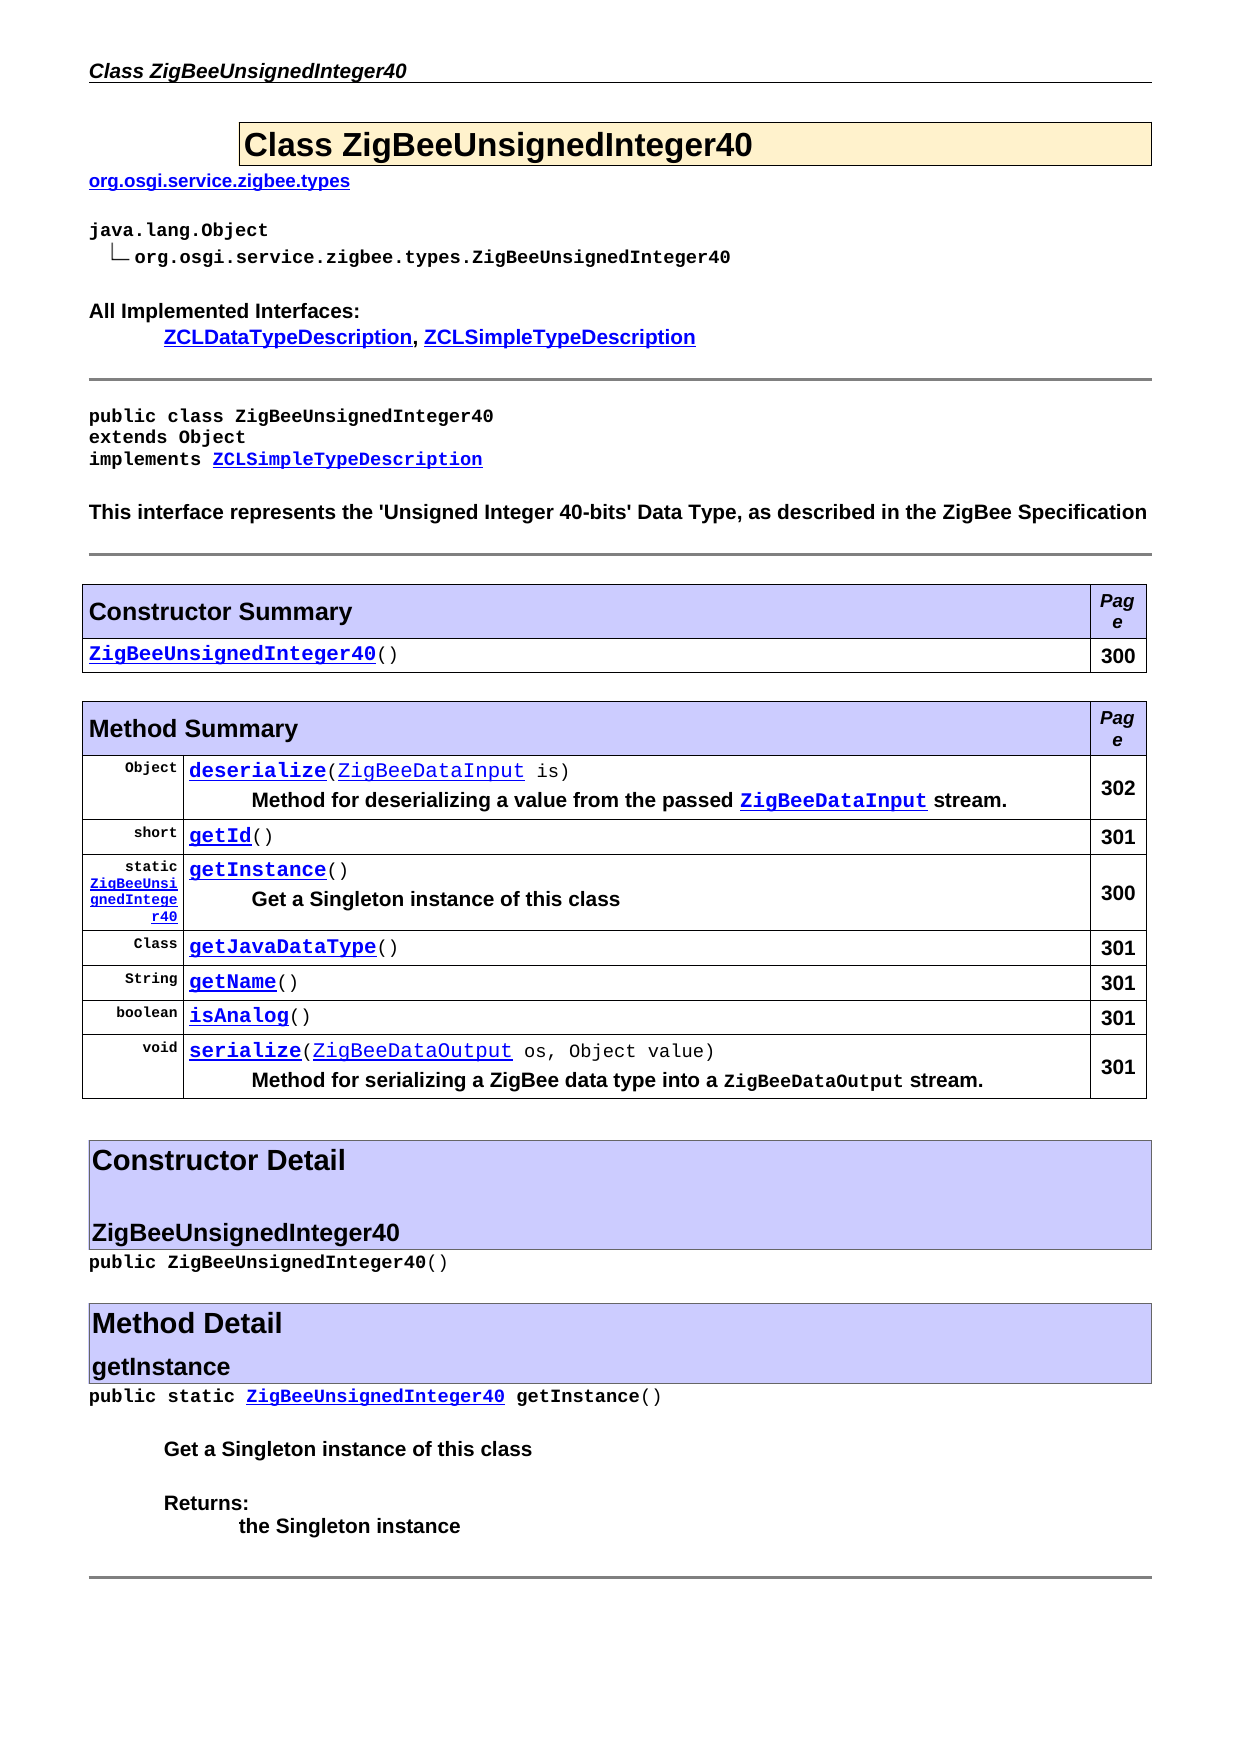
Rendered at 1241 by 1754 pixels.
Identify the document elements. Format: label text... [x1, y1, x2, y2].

text public class ZigBeeUnsignedInteger40 [88, 407, 1152, 428]
text public static ZigBeeUnsignedInteger40 getInstance() [88, 1387, 1152, 1408]
table_cell Object [83, 756, 183, 819]
subtitle Constructor Detail [90, 1141, 1151, 1177]
picture [111, 241, 135, 264]
text org.osgi.service.zigbee.types [88, 170, 1152, 191]
table_header Method Summary [83, 702, 1090, 755]
text the Singleton instance [238, 1514, 1152, 1538]
text ZCLDataTypeDescription, ZCLSimpleTypeDescription [163, 325, 1152, 349]
table_cell String [83, 966, 183, 999]
table_cell Class [83, 931, 183, 965]
table_cell static ZigBeeUnsignedInteger40 [83, 855, 183, 930]
subtitle ZigBeeUnsignedInteger40 [90, 1215, 1151, 1249]
text Returns: [163, 1490, 1152, 1514]
table_cell short [83, 820, 183, 853]
table_cell serialize(ZigBeeDataOutput os, Object value) Method for serializing a ZigBee data type into a ZigBeeDataOutput stream. [184, 1035, 1090, 1098]
text java.lang.Object [88, 221, 1152, 242]
table_cell 301 [1091, 820, 1146, 853]
table_header Page [1091, 585, 1146, 638]
text This interface represents the 'Unsigned Integer 40-bits' Data Type, as described in the ZigBee Specification [88, 500, 1152, 524]
subtitle Class ZigBeeUnsignedInteger40 [240, 123, 1151, 165]
text extends Object [88, 428, 1152, 449]
subtitle All Implemented Interfaces: [88, 298, 1152, 322]
table_cell getName() [184, 966, 1090, 999]
table_cell deserialize(ZigBeeDataInput is) Method for deserializing a value from the passed ZigBeeDataInput stream. [184, 756, 1090, 819]
table_cell void [83, 1035, 183, 1098]
table_cell ZigBeeUnsignedInteger40() [83, 639, 1090, 672]
table_cell getInstance() Get a Singleton instance of this class [184, 855, 1090, 930]
table_cell 300 [1091, 639, 1146, 672]
table_cell 301 [1091, 966, 1146, 999]
subtitle getInstance [90, 1349, 1151, 1383]
table_header Page [1091, 702, 1146, 755]
text public ZigBeeUnsignedInteger40() [88, 1253, 1152, 1274]
table_header Constructor Summary [83, 585, 1090, 638]
table_cell getId() [184, 820, 1090, 853]
text implements ZCLSimpleTypeDescription [88, 449, 1152, 471]
table_cell boolean [83, 1001, 183, 1034]
table_cell 301 [1091, 1035, 1146, 1098]
table_cell isAnalog() [184, 1001, 1090, 1034]
table_cell getJavaDataType() [184, 931, 1090, 965]
table_cell 300 [1091, 855, 1146, 930]
table_cell 302 [1091, 756, 1146, 819]
table_cell 301 [1091, 1001, 1146, 1034]
subtitle Method Detail [90, 1304, 1151, 1340]
table_cell 301 [1091, 931, 1146, 965]
text org.osgi.service.zigbee.types.ZigBeeUnsignedInteger40 [88, 242, 1152, 269]
text Get a Singleton instance of this class [163, 1437, 1152, 1461]
